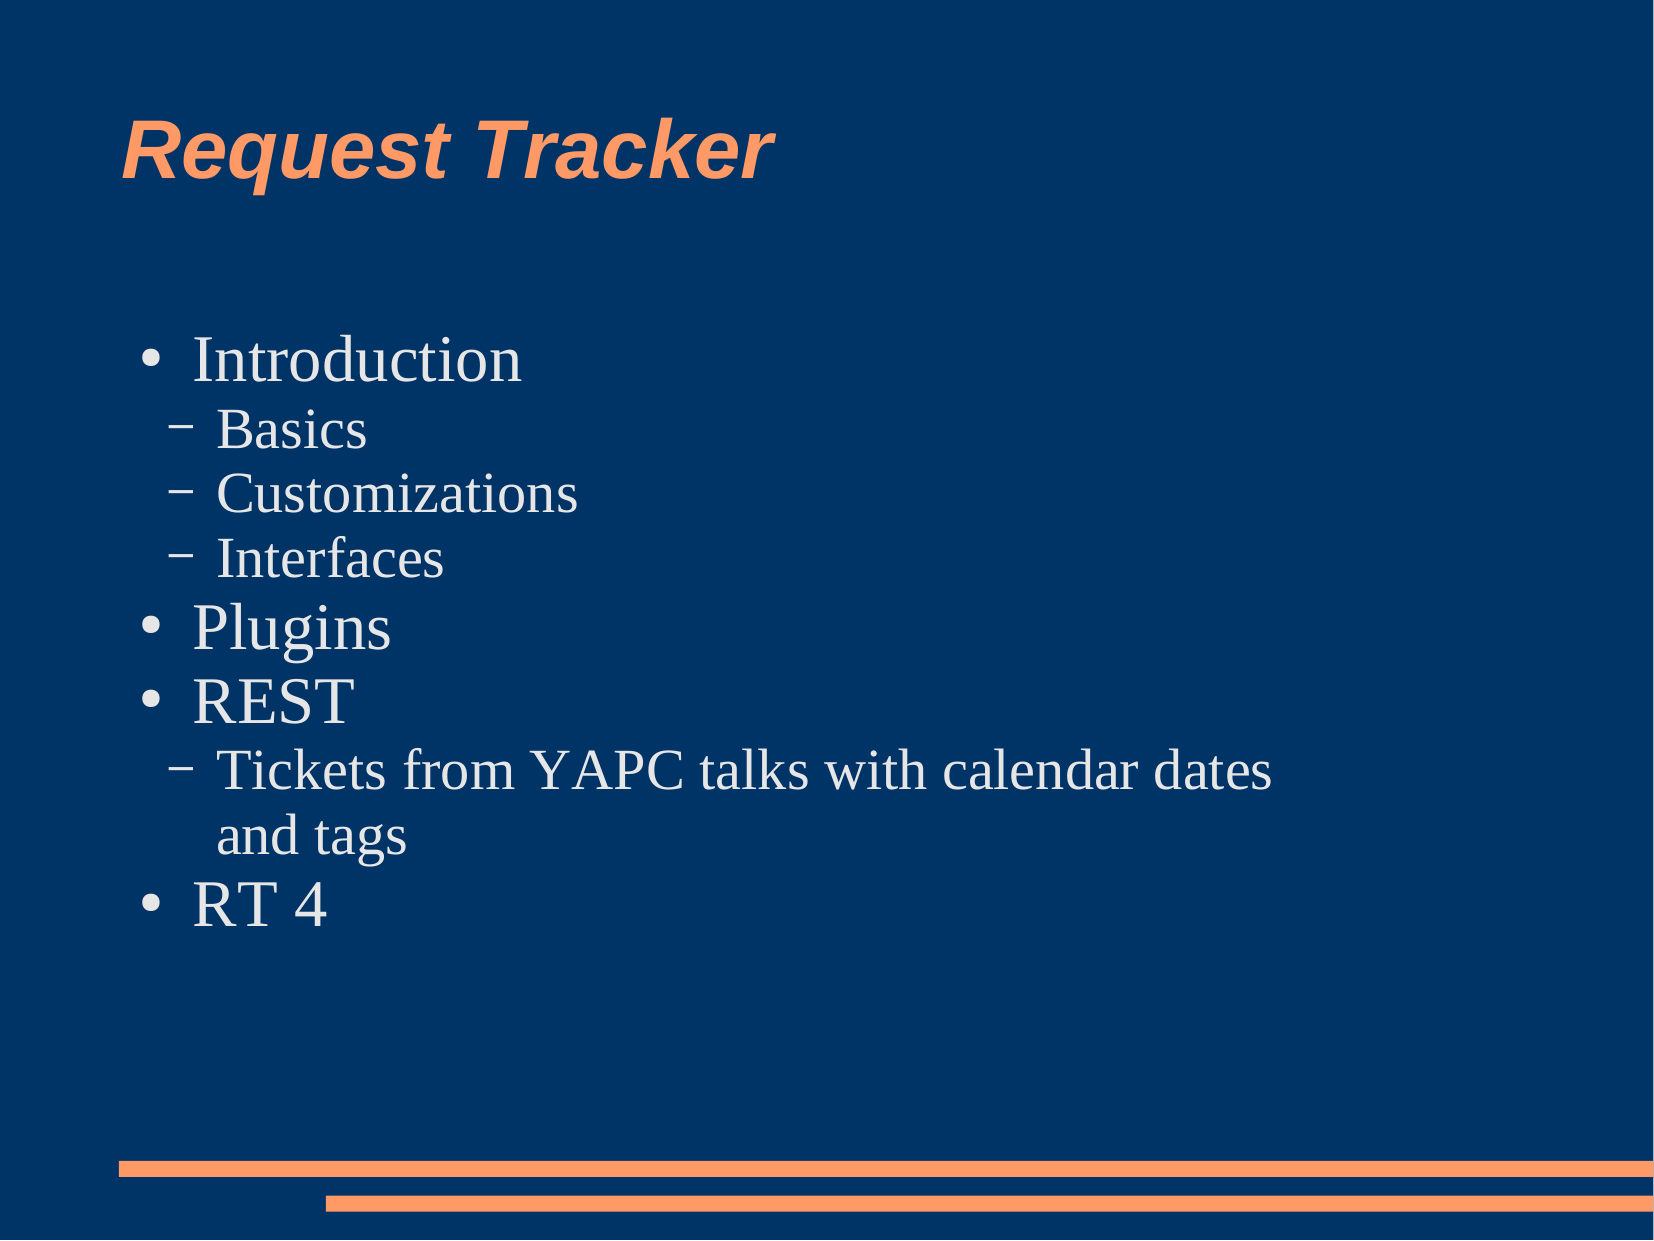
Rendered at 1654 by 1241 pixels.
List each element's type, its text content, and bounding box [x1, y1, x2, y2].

list Introduction Basics Customizations Interfaces Plugins REST Tickets from YAPC talks with calendar dates and tags RT 4 [121, 322, 1561, 1118]
title Request Tracker [121, 53, 1534, 247]
